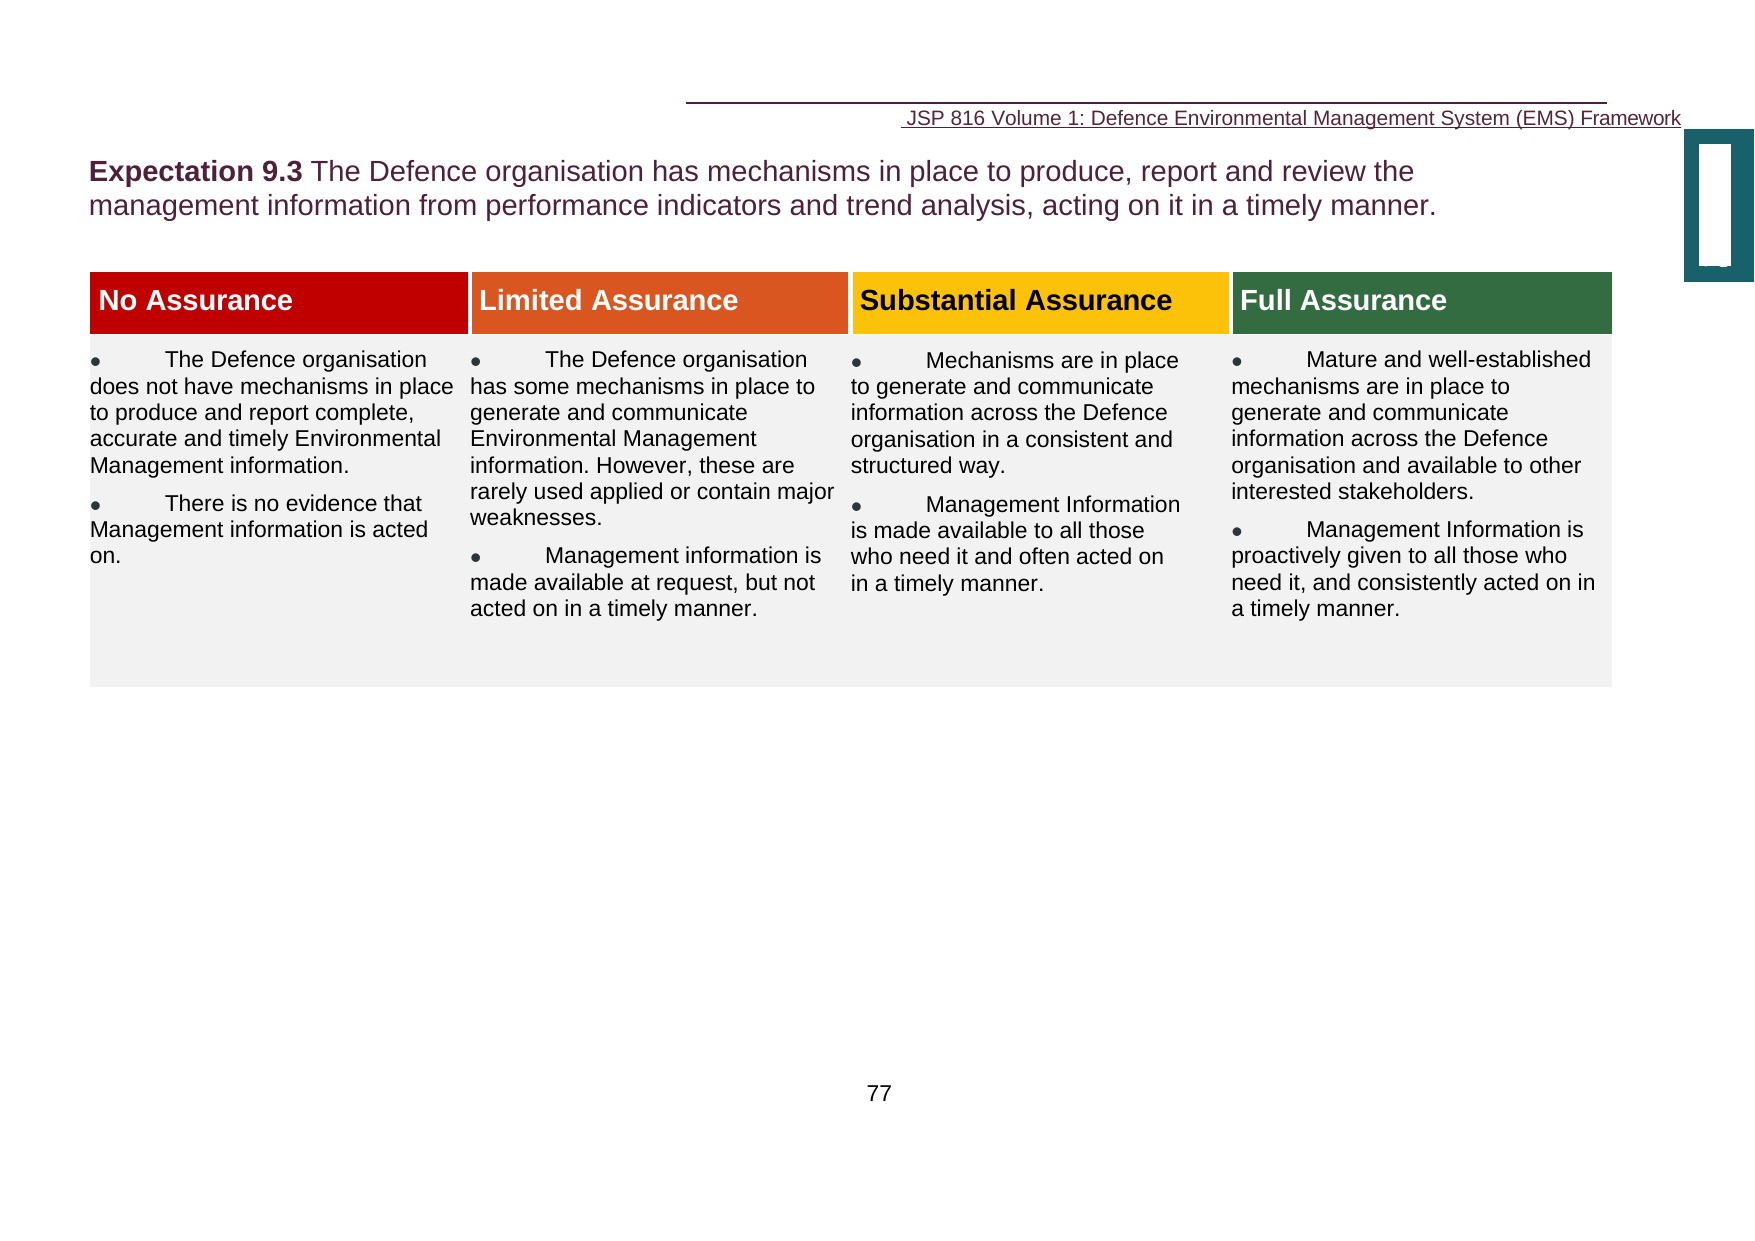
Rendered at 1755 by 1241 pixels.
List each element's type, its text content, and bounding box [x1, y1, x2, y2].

table_header Substantial Assurance [853, 272, 1229, 334]
table_header Full Assurance [1233, 272, 1612, 334]
table_cell Mechanisms are in place to generate and communicate information across the Defence organisation in a consistent and structured way. Management Information is made available to all those who need it and often acted on in a timely manner. [851, 335, 1231, 687]
table_cell Mature and well-established mechanisms are in place to generate and communicate information across the Defence organisation and available to other interested stakeholders. Management Information is proactively given to all those who need it, and consistently acted on in a timely manner. [1231, 335, 1612, 687]
table_cell The Defence organisation has some mechanisms in place to generate and communicate Environmental Management information. However, these are rarely used applied or contain major weaknesses. Management information is made available at request, but not acted on in a timely manner. [470, 335, 851, 687]
table_cell The Defence organisation does not have mechanisms in place to produce and report complete, accurate and timely Environmental Management information. There is no evidence that Management information is acted on. [90, 335, 470, 687]
text Expectation 9.3 The Defence organisation has mechanisms in place to produce, report and review the management information from performance indicators and trend analysis, acting on it in a timely manner. [89, 154, 1575, 221]
table_header No Assurance [90, 272, 468, 334]
table_header Limited Assurance [472, 272, 848, 334]
text Element 9 [1701, 145, 1731, 266]
